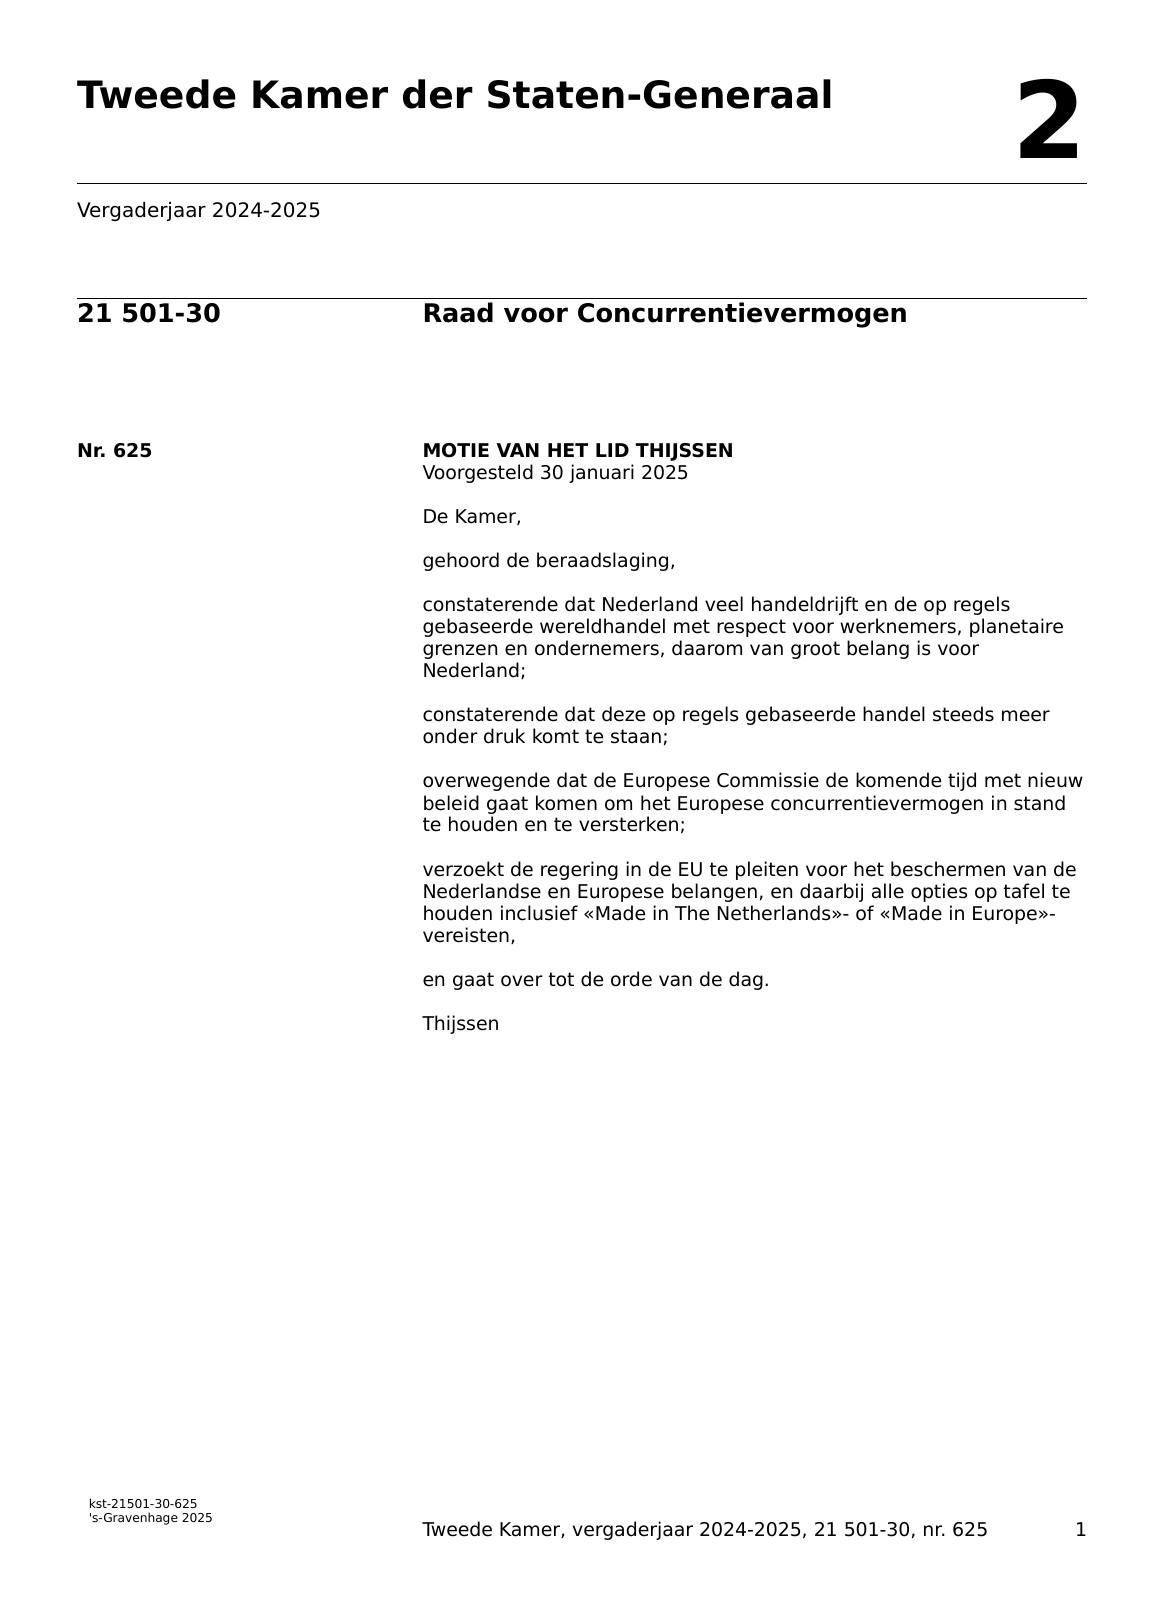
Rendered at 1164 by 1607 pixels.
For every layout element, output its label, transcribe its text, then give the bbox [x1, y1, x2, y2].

text overwegende dat de Europese Commissie de komende tijd met nieuw beleid gaat komen om het Europese concurrentievermogen in stand te houden en te versterken; [422, 770, 1087, 836]
text verzoekt de regering in de EU te pleiten voor het beschermen van de Nederlandse en Europese belangen, en daarbij alle opties op tafel te houden inclusief «Made in The Netherlands»- of «Made in Europe»-vereisten, [422, 858, 1087, 946]
text gehoord de beraadslaging, [422, 550, 1087, 572]
text De Kamer, [422, 506, 1087, 528]
subtitle 21 501-30 Raad voor Concurrentievermogen [77, 299, 1087, 329]
text en gaat over tot de orde van de dag. [422, 969, 1087, 991]
table_header Tweede Kamer der Staten-Generaal [77, 59, 886, 183]
text 's-Gravenhage 2025 [88, 1511, 323, 1525]
text kst-21501-30-625 [88, 1497, 323, 1511]
text Thijssen [422, 1013, 1087, 1035]
text constaterende dat deze op regels gebaseerde handel steeds meer onder druk komt te staan; [422, 704, 1087, 748]
text Voorgesteld 30 januari 2025 [422, 462, 1087, 484]
text constaterende dat Nederland veel handeldrijft en de op regels gebaseerde wereldhandel met respect voor werknemers, planetaire grenzen en ondernemers, daarom van groot belang is voor Nederland; [422, 594, 1087, 682]
table_cell Vergaderjaar 2024-2025 [77, 184, 1087, 298]
table_header 2 [886, 59, 1087, 183]
subtitle Nr. 625 MOTIE VAN HET LID THIJSSEN [77, 440, 1087, 462]
